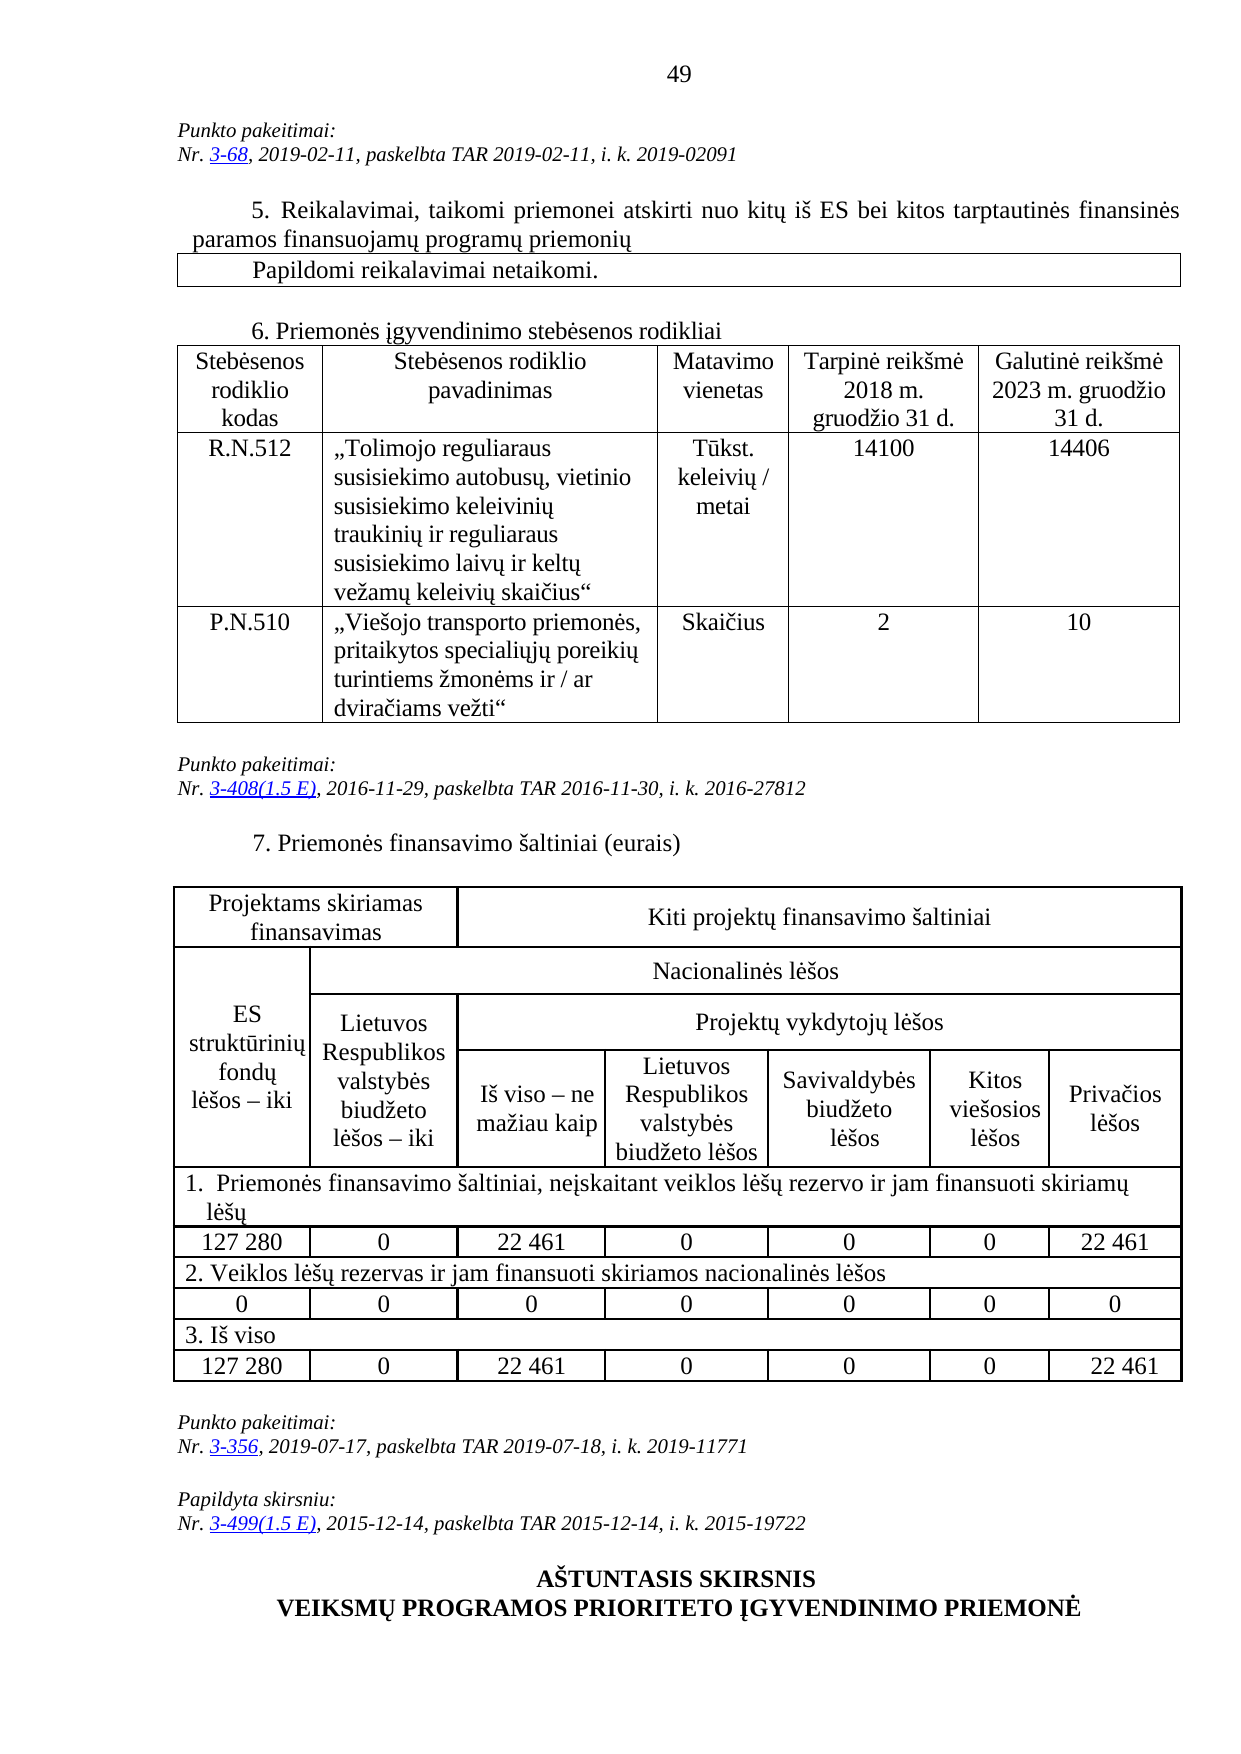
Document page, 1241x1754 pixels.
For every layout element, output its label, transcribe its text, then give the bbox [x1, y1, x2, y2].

text 6. Priemonės įgyvendinimo stebėsenos rodikliai [251, 316, 1181, 345]
table_cell ES struktūrinių fondų lėšos – iki [175, 948, 309, 1166]
text Nr. 3-499(1.5 E), 2015-12-14, paskelbta TAR 2015-12-14, i. k. 2015-19722 [177, 1511, 1181, 1535]
table_cell 0 [769, 1289, 929, 1318]
text Nr. 3-408(1.5 E), 2016-11-29, paskelbta TAR 2016-11-30, i. k. 2016-27812 [177, 776, 1181, 800]
text Punkto pakeitimai: [177, 1410, 1181, 1434]
table_header Matavimo vienetas [658, 346, 788, 432]
text Papildomi reikalavimai netaikomi. [178, 254, 1180, 286]
table_cell 0 [175, 1289, 309, 1318]
table_cell 0 [931, 1228, 1048, 1256]
table_cell „Tolimojo reguliaraus susisiekimo autobusų, vietinio susisiekimo keleivinių traukinių ir reguliaraus susisiekimo laivų ir keltų vežamų keleivių skaičius“ [323, 433, 657, 606]
table_cell Lietuvos Respublikos valstybės biudžeto lėšos – iki [311, 995, 456, 1166]
table_cell 0 [769, 1228, 929, 1256]
table_cell 3. Iš viso [175, 1320, 1180, 1349]
table_cell 0 [606, 1289, 767, 1318]
table_cell 0 [311, 1289, 456, 1318]
table_cell 14100 [789, 433, 978, 606]
table_cell Skaičius [658, 607, 788, 722]
table_cell 1. Priemonės finansavimo šaltiniai, neįskaitant veiklos lėšų rezervo ir jam finansuoti skiriamų lėšų [175, 1168, 1180, 1225]
table_cell 127 280 [175, 1351, 309, 1379]
table_header Tarpinė reikšmė 2018 m. gruodžio 31 d. [789, 346, 978, 432]
text Papildyta skirsniu: [177, 1487, 1181, 1511]
table_cell Iš viso – ne mažiau kaip [459, 1051, 604, 1166]
table_cell „Viešojo transporto priemonės, pritaikytos specialiųjų poreikių turintiems žmonėms ir / ar dviračiams vežti“ [323, 607, 657, 722]
table_cell 2. Veiklos lėšų rezervas ir jam finansuoti skiriamos nacionalinės lėšos [175, 1258, 1180, 1287]
table_cell 0 [769, 1351, 929, 1379]
table_cell 0 [931, 1351, 1048, 1379]
table_cell Nacionalinės lėšos [311, 948, 1180, 993]
table_cell 22 461 [459, 1228, 604, 1256]
table_cell 22 461 [459, 1351, 604, 1379]
text AŠTUNTASIS SKIRSNIS [177, 1564, 1181, 1593]
text Punkto pakeitimai: [177, 752, 1181, 776]
text Nr. 3-68, 2019-02-11, paskelbta TAR 2019-02-11, i. k. 2019-02091 [177, 142, 1181, 166]
table_cell 0 [606, 1351, 767, 1379]
table_header Stebėsenos rodiklio kodas [178, 346, 322, 432]
table_cell 22 461 [1050, 1351, 1180, 1379]
table_cell Savivaldybės biudžeto lėšos [769, 1051, 929, 1166]
text 5. Reikalavimai, taikomi priemonei atskirti nuo kitų iš ES bei kitos tarptautinės finansinės paramos finansuojamų programų priemonių [192, 195, 1181, 252]
text 7. Priemonės finansavimo šaltiniai (eurais) [252, 828, 1181, 857]
table_header Kiti projektų finansavimo šaltiniai [459, 888, 1180, 946]
table_cell 2 [789, 607, 978, 722]
table_cell Kitos viešosios lėšos [931, 1051, 1048, 1166]
table_header Galutinė reikšmė 2023 m. gruodžio 31 d. [979, 346, 1179, 432]
table_cell 0 [311, 1351, 456, 1379]
table_cell 10 [979, 607, 1179, 722]
table_cell Privačios lėšos [1050, 1051, 1180, 1166]
table_cell 0 [1050, 1289, 1180, 1318]
table_cell R.N.512 [178, 433, 322, 606]
table_cell 0 [311, 1228, 456, 1256]
table_cell 0 [606, 1228, 767, 1256]
table_cell 14406 [979, 433, 1179, 606]
table_cell P.N.510 [178, 607, 322, 722]
text Nr. 3-356, 2019-07-17, paskelbta TAR 2019-07-18, i. k. 2019-11771 [177, 1434, 1181, 1458]
table_header Stebėsenos rodiklio pavadinimas [323, 346, 657, 432]
table_cell 22 461 [1050, 1228, 1180, 1256]
table_cell Lietuvos Respublikos valstybės biudžeto lėšos [606, 1051, 767, 1166]
table_cell Tūkst. keleivių / metai [658, 433, 788, 606]
text Punkto pakeitimai: [177, 118, 1181, 142]
table_cell 0 [459, 1289, 604, 1318]
table_header Projektams skiriamas finansavimas [175, 888, 456, 946]
table_cell 127 280 [175, 1228, 309, 1256]
table_cell Projektų vykdytojų lėšos [459, 995, 1180, 1049]
table_cell 0 [931, 1289, 1048, 1318]
text VEIKSMŲ PROGRAMOS PRIORITETO ĮGYVENDINIMO PRIEMONĖ [177, 1593, 1181, 1622]
